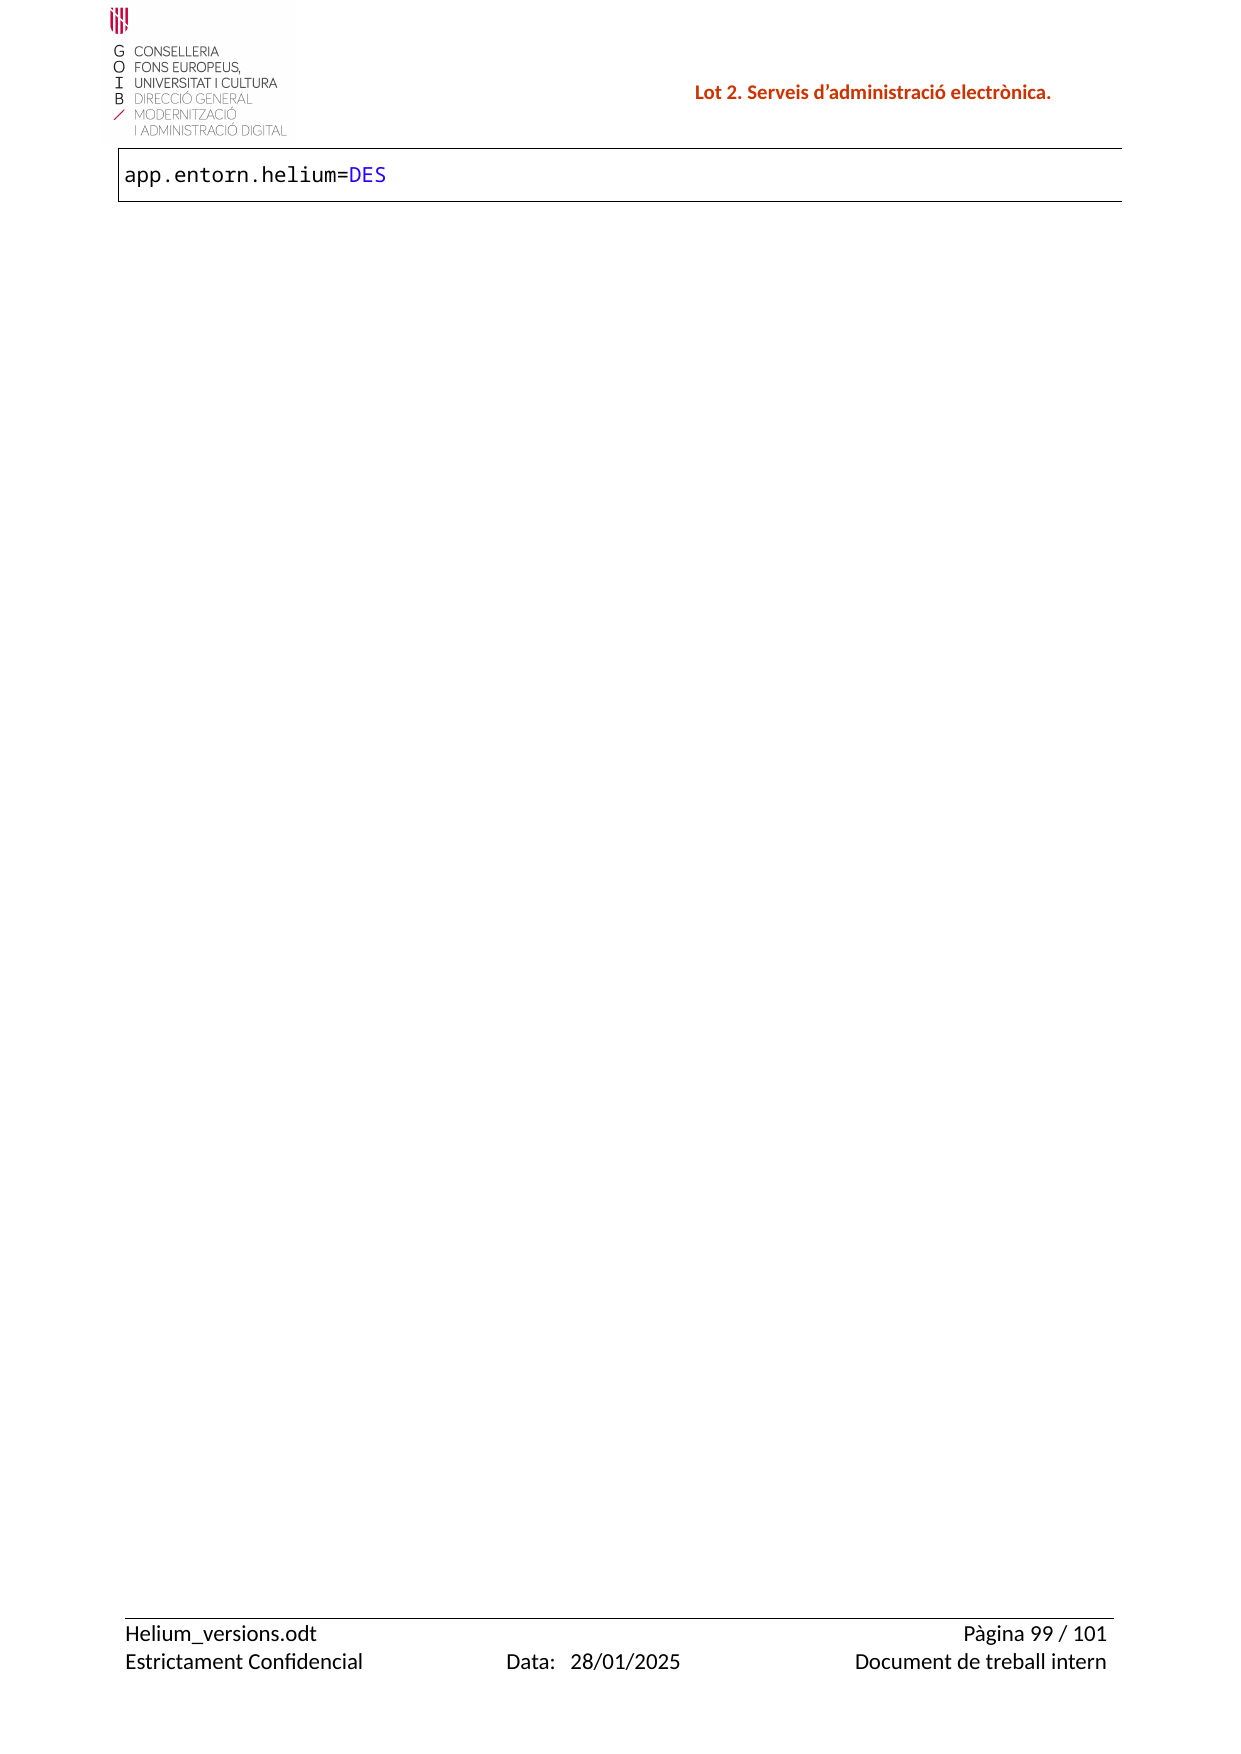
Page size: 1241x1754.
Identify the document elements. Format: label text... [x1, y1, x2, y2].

table_header app.entorn.helium=DES [119, 149, 1122, 201]
picture [100, 0, 297, 144]
